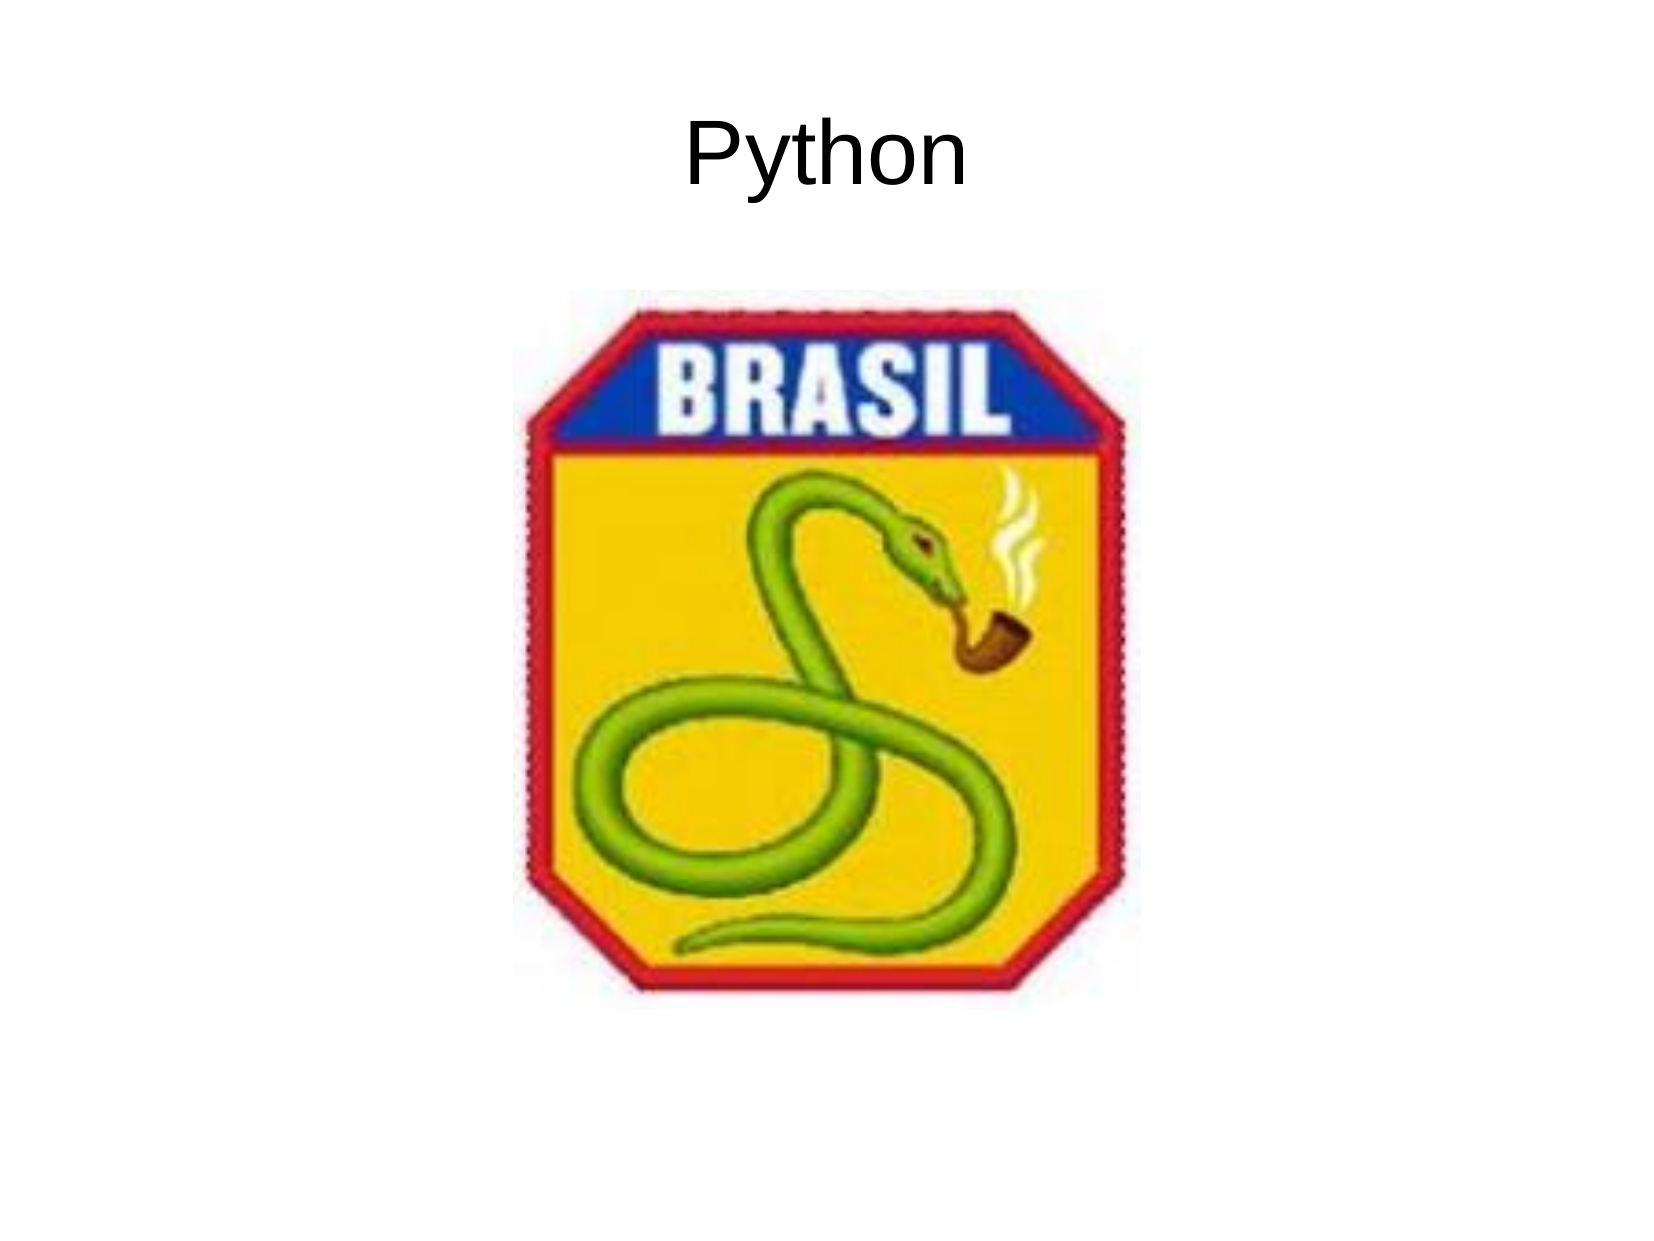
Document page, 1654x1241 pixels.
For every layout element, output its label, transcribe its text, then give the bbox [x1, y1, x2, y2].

title Python [82, 49, 1571, 257]
picture [513, 290, 1141, 1010]
